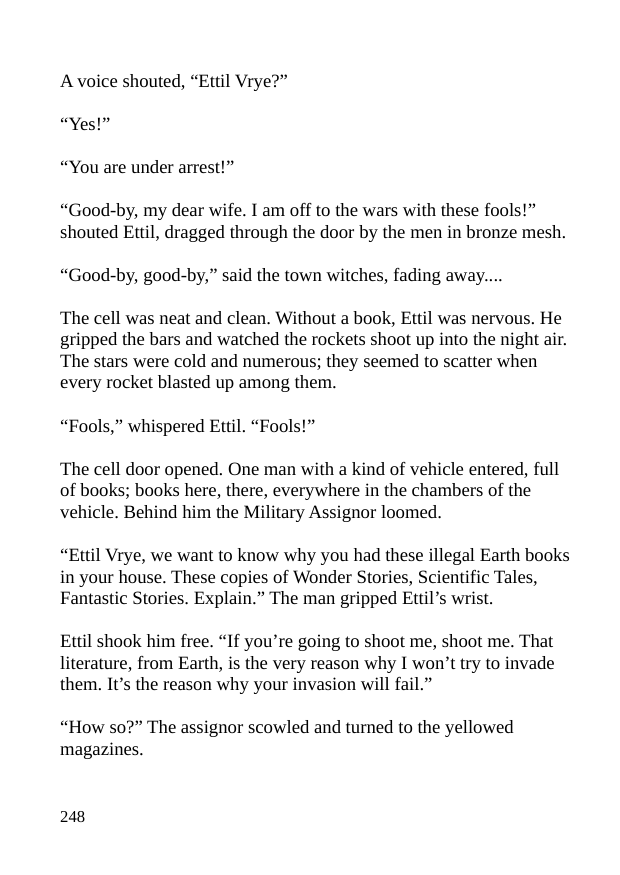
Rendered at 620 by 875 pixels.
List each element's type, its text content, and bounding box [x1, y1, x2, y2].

text A voice shouted, “Ettil Vrye?” “Yes!” “You are under arrest!” “Good-by, my dear wife. I am off to the wars with these fools!” shouted Ettil, dragged through the door by the men in bronze mesh. “Good-by, good-by,” said the town witches, fading away.... The cell was neat and clean. Without a book, Ettil was nervous. He gripped the bars and watched the rockets shoot up into the night air. The stars were cold and numerous; they seemed to scatter when every rocket blasted up among them. “Fools,” whispered Ettil. “Fools!” The cell door opened. One man with a kind of vehicle entered, full of books; books here, there, everywhere in the chambers of the vehicle. Behind him the Military Assignor loomed. “Ettil Vrye, we want to know why you had these illegal Earth books in your house. These copies of Wonder Stories, Scientific Tales, Fantastic Stories. Explain.” The man gripped Ettil’s wrist. Ettil shook him free. “If you’re going to shoot me, shoot me. That literature, from Earth, is the very reason why I won’t try to invade them. It’s the reason why your invasion will fail.” “How so?” The assignor scowled and turned to the yellowed magazines. [60, 48, 571, 781]
